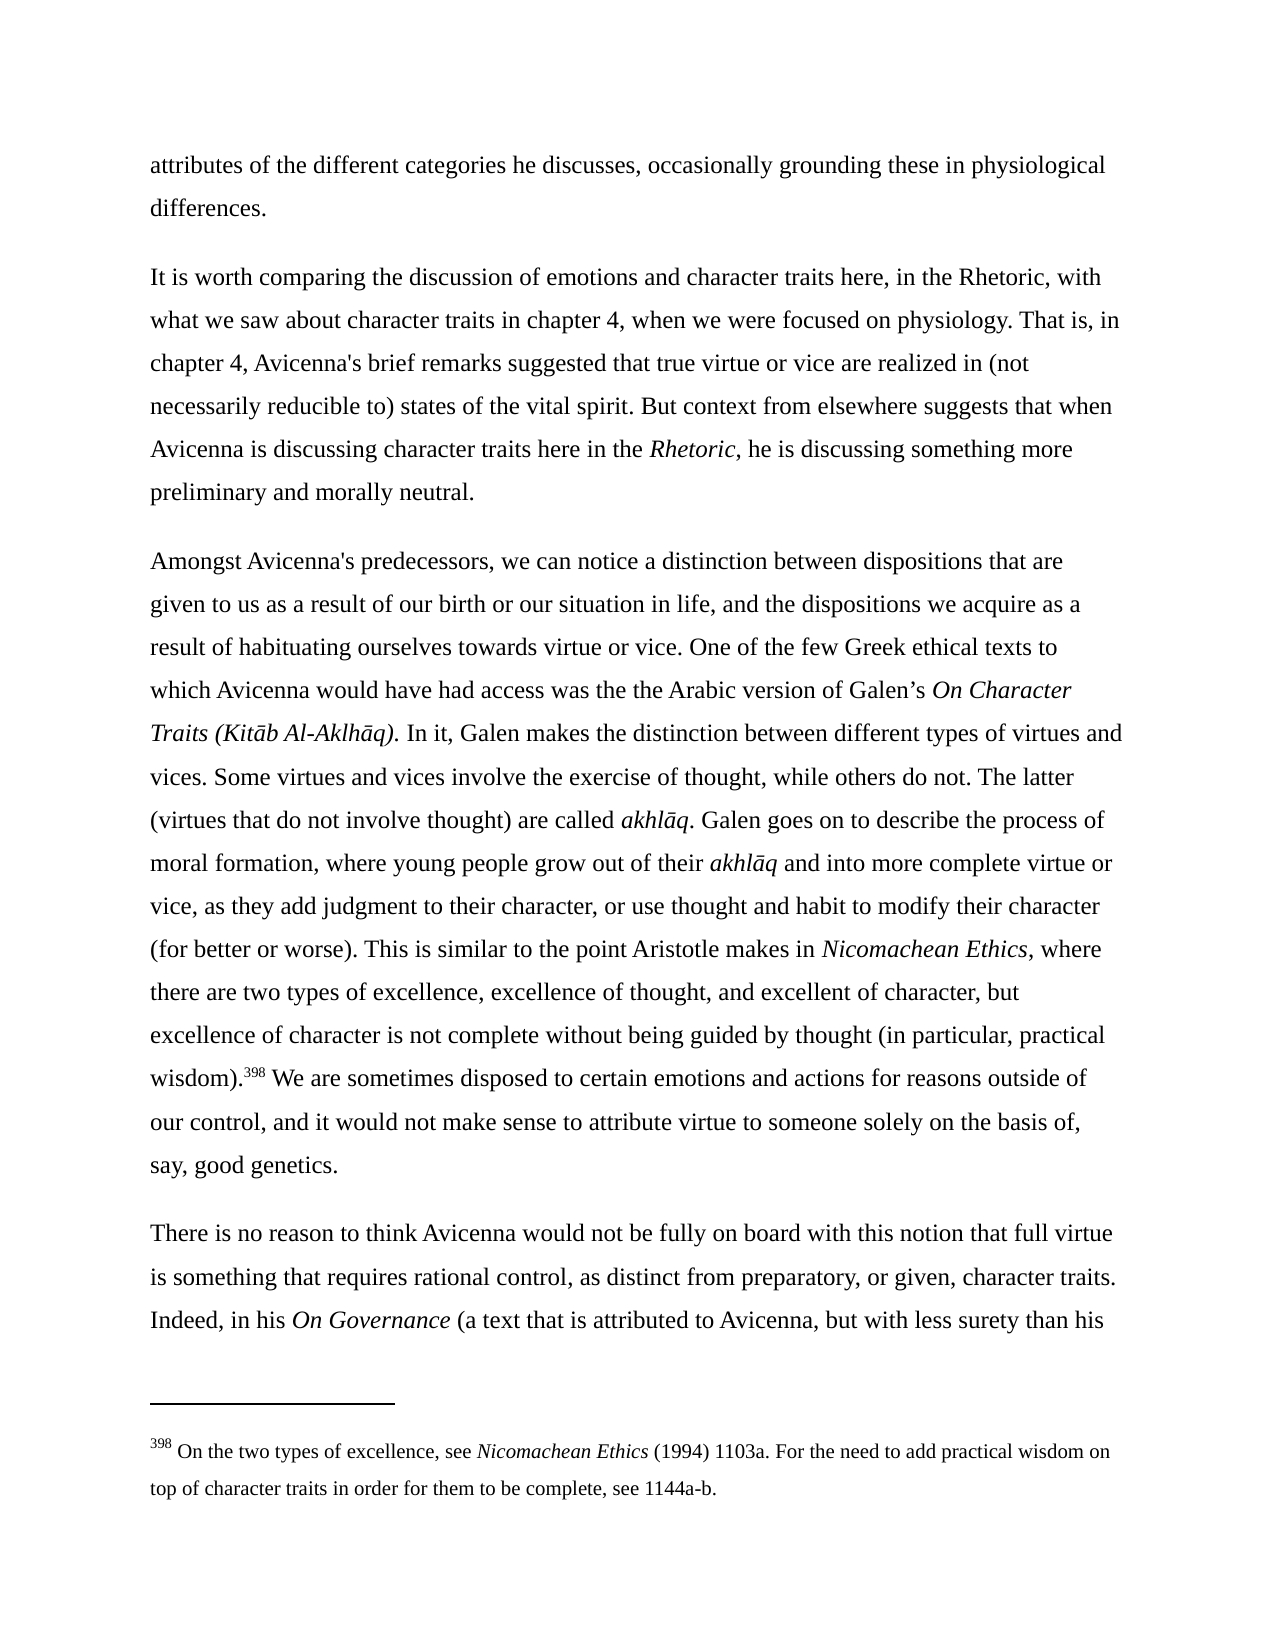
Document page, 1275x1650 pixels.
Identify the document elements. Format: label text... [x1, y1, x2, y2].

text Amongst Avicenna's predecessors, we can notice a distinction between dispositions that are given to us as a result of our birth or our situation in life, and the dispositions we acquire as a result of habituating ourselves towards virtue or vice. One of the few Greek ethical texts to which Avicenna would have had access was the the Arabic version of Galen’s On Character Traits (Kitāb Al-Aklhāq). In it, Galen makes the distinction between different types of virtues and vices. Some virtues and vices involve the exercise of thought, while others do not. The latter (virtues that do not involve thought) are called akhlāq. Galen goes on to describe the process of moral formation, where young people grow out of their akhlāq and into more complete virtue or vice, as they add judgment to their character, or use thought and habit to modify their character (for better or worse). This is similar to the point Aristotle makes in Nicomachean Ethics, where there are two types of excellence, excellence of thought, and excellent of character, but excellence of character is not complete without being guided by thought (in particular, practical wisdom). We are sometimes disposed to certain emotions and actions for reasons outside of our control, and it would not make sense to attribute virtue to someone solely on the basis of, say, good genetics. [150, 546, 1125, 1178]
text There is no reason to think Avicenna would not be fully on board with this notion that full virtue is something that requires rational control, as distinct from preparatory, or given, character traits. Indeed, in his On Governance (a text that is attributed to Avicenna, but with less surety than his [150, 1218, 1125, 1333]
text attributes of the different categories he discusses, occasionally grounding these in physiological differences. [150, 150, 1125, 222]
text It is worth comparing the discussion of emotions and character traits here, in the Rhetoric, with what we saw about character traits in chapter 4, when we were focused on physiology. That is, in chapter 4, Avicenna's brief remarks suggested that true virtue or vice are realized in (not necessarily reducible to) states of the vital spirit. But context from elsewhere suggests that when Avicenna is discussing character traits here in the Rhetoric, he is discussing something more preliminary and morally neutral. [150, 262, 1125, 506]
text On the two types of excellence, see Nicomachean Ethics (1994) 1103a. For the need to add practical wisdom on top of character traits in order for them to be complete, see 1144a-b. [150, 1435, 1125, 1500]
